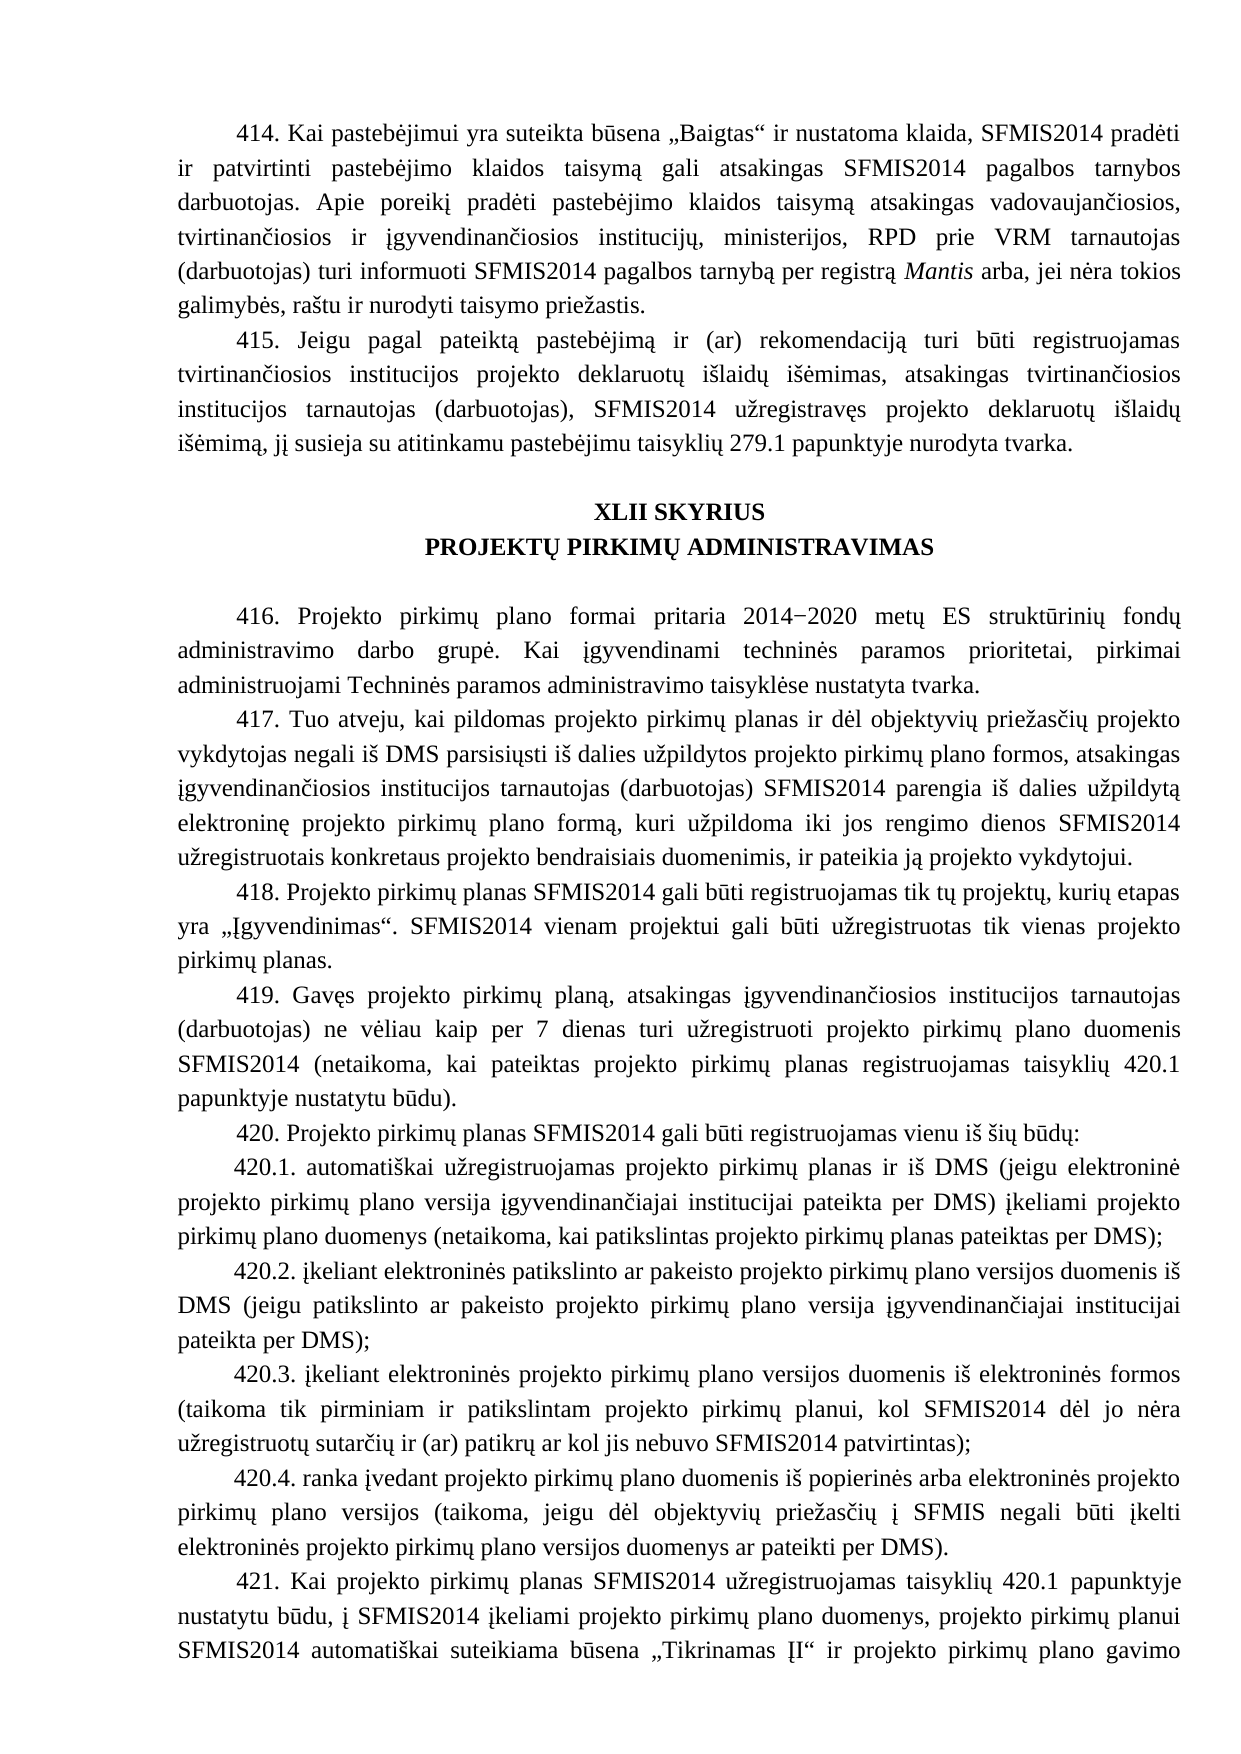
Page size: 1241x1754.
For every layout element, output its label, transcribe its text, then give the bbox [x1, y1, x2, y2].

text PROJEKTŲ PIRKIMŲ ADMINISTRAVIMAS [177, 532, 1181, 561]
text 415. Jeigu pagal pateiktą pastebėjimą ir (ar) rekomendaciją turi būti registruojamas tvirtinančiosios institucijos projekto deklaruotų išlaidų išėmimas, atsakingas tvirtinančiosios institucijos tarnautojas (darbuotojas), SFMIS2014 užregistravęs projekto deklaruotų išlaidų išėmimą, jį susieja su atitinkamu pastebėjimu taisyklių 279.1 papunktyje nurodyta tvarka. [177, 325, 1181, 457]
text 420.2. įkeliant elektroninės patikslinto ar pakeisto projekto pirkimų plano versijos duomenis iš DMS (jeigu patikslinto ar pakeisto projekto pirkimų plano versija įgyvendinančiajai institucijai pateikta per DMS); [177, 1256, 1181, 1354]
text 420.1. automatiškai užregistruojamas projekto pirkimų planas ir iš DMS (jeigu elektroninė projekto pirkimų plano versija įgyvendinančiajai institucijai pateikta per DMS) įkeliami projekto pirkimų plano duomenys (netaikoma, kai patikslintas projekto pirkimų planas pateiktas per DMS); [177, 1152, 1181, 1250]
text 418. Projekto pirkimų planas SFMIS2014 gali būti registruojamas tik tų projektų, kurių etapas yra „Įgyvendinimas“. SFMIS2014 vienam projektui gali būti užregistruotas tik vienas projekto pirkimų planas. [177, 877, 1181, 974]
text 420. Projekto pirkimų planas SFMIS2014 gali būti registruojamas vienu iš šių būdų: [177, 1118, 1181, 1147]
text 420.4. ranka įvedant projekto pirkimų plano duomenis iš popierinės arba elektroninės projekto pirkimų plano versijos (taikoma, jeigu dėl objektyvių priežasčių į SFMIS negali būti įkelti elektroninės projekto pirkimų plano versijos duomenys ar pateikti per DMS). [177, 1463, 1181, 1561]
text 421. Kai projekto pirkimų planas SFMIS2014 užregistruojamas taisyklių 420.1 papunktyje nustatytu būdu, į SFMIS2014 įkeliami projekto pirkimų plano duomenys, projekto pirkimų planui SFMIS2014 automatiškai suteikiama būsena „Tikrinamas ĮI“ ir projekto pirkimų plano gavimo [177, 1566, 1181, 1664]
text XLII SKYRIUS [177, 497, 1181, 526]
text 416. Projekto pirkimų plano formai pritaria 2014−2020 metų ES struktūrinių fondų administravimo darbo grupė. Kai įgyvendinami techninės paramos prioritetai, pirkimai administruojami Techninės paramos administravimo taisyklėse nustatyta tvarka. [177, 601, 1181, 698]
text 420.3. įkeliant elektroninės projekto pirkimų plano versijos duomenis iš elektroninės formos (taikoma tik pirminiam ir patikslintam projekto pirkimų planui, kol SFMIS2014 dėl jo nėra užregistruotų sutarčių ir (ar) patikrų ar kol jis nebuvo SFMIS2014 patvirtintas); [177, 1359, 1181, 1457]
text 417. Tuo atveju, kai pildomas projekto pirkimų planas ir dėl objektyvių priežasčių projekto vykdytojas negali iš DMS parsisiųsti iš dalies užpildytos projekto pirkimų plano formos, atsakingas įgyvendinančiosios institucijos tarnautojas (darbuotojas) SFMIS2014 parengia iš dalies užpildytą elektroninę projekto pirkimų plano formą, kuri užpildoma iki jos rengimo dienos SFMIS2014 užregistruotais konkretaus projekto bendraisiais duomenimis, ir pateikia ją projekto vykdytojui. [177, 704, 1181, 871]
text 419. Gavęs projekto pirkimų planą, atsakingas įgyvendinančiosios institucijos tarnautojas (darbuotojas) ne vėliau kaip per 7 dienas turi užregistruoti projekto pirkimų plano duomenis SFMIS2014 (netaikoma, kai pateiktas projekto pirkimų planas registruojamas taisyklių 420.1 papunktyje nustatytu būdu). [177, 980, 1181, 1112]
text 414. Kai pastebėjimui yra suteikta būsena „Baigtas“ ir nustatoma klaida, SFMIS2014 pradėti ir patvirtinti pastebėjimo klaidos taisymą gali atsakingas SFMIS2014 pagalbos tarnybos darbuotojas. Apie poreikį pradėti pastebėjimo klaidos taisymą atsakingas vadovaujančiosios, tvirtinančiosios ir įgyvendinančiosios institucijų, ministerijos, RPD prie VRM tarnautojas (darbuotojas) turi informuoti SFMIS2014 pagalbos tarnybą per registrą Mantis arba, jei nėra tokios galimybės, raštu ir nurodyti taisymo priežastis. [177, 118, 1181, 319]
